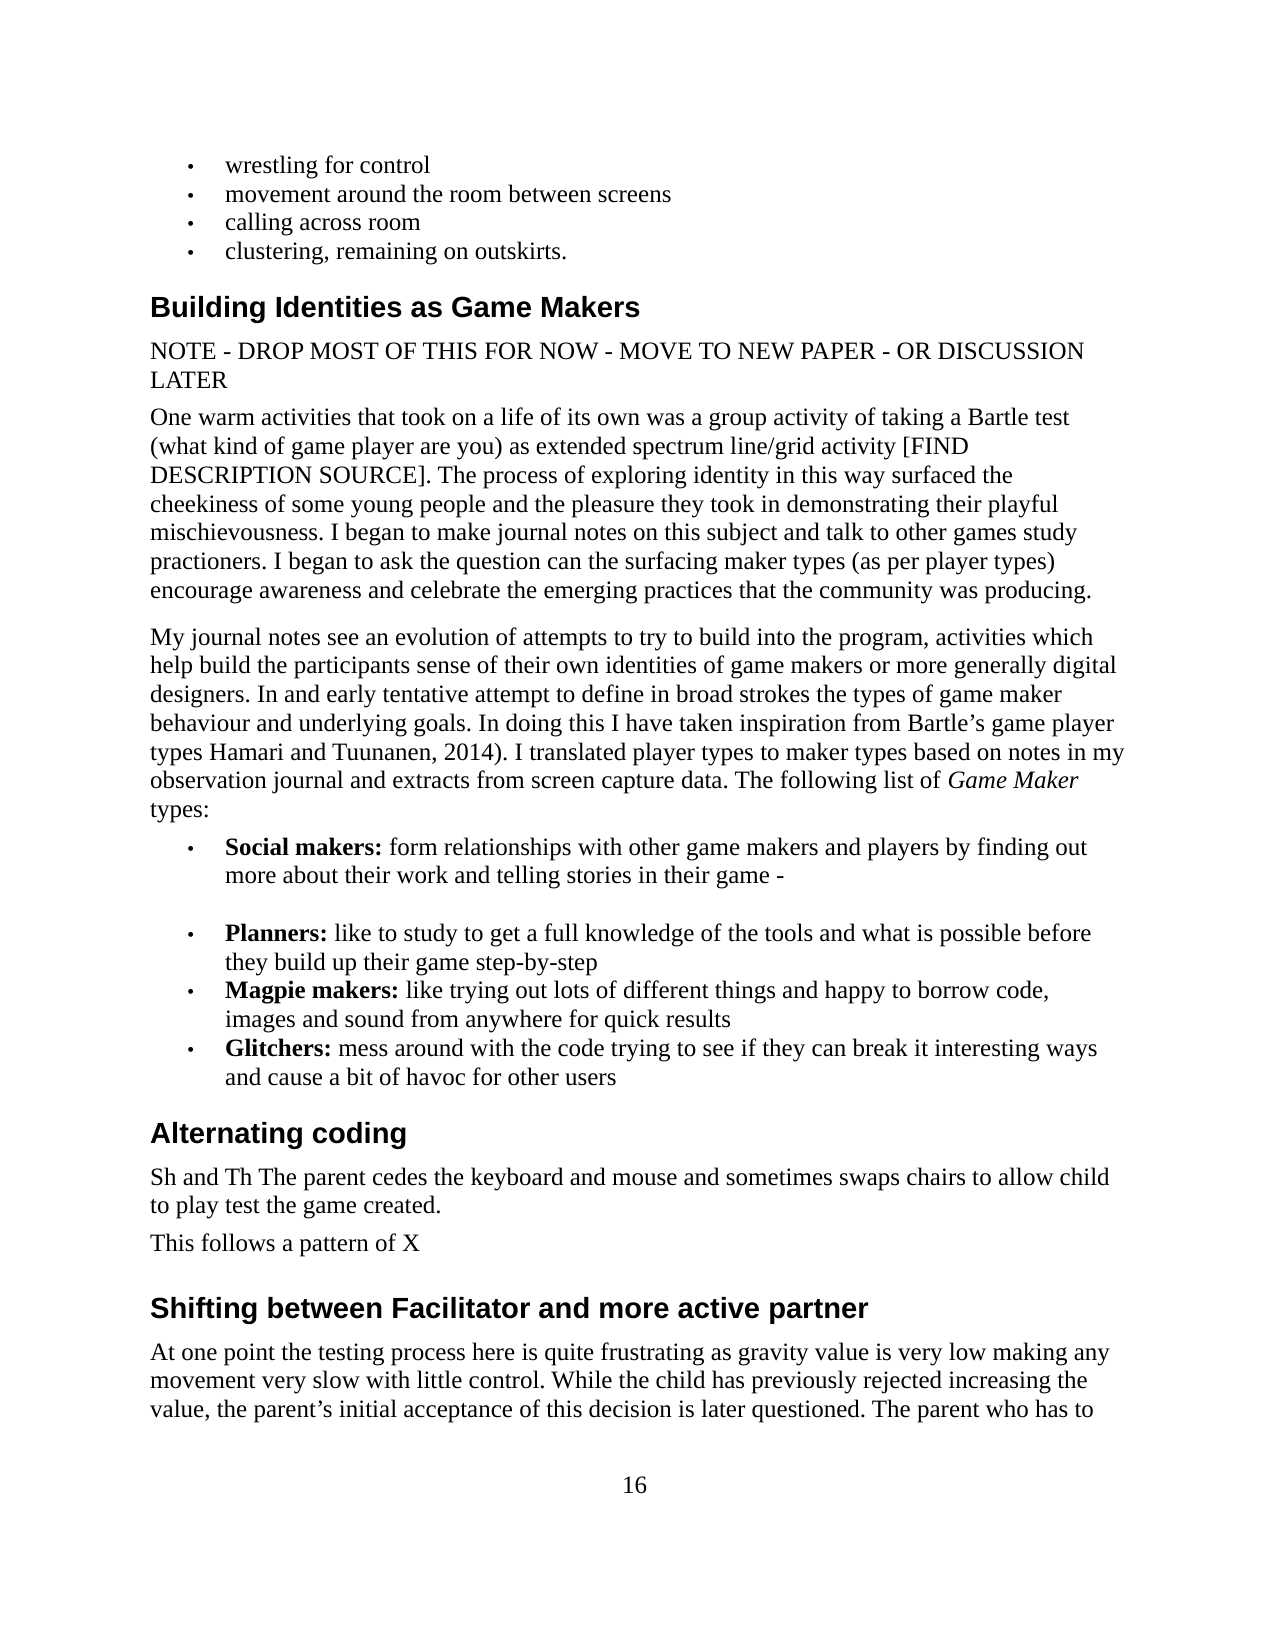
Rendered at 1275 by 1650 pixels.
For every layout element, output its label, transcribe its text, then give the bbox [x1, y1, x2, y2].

list calling across room [187, 207, 1125, 236]
text This follows a pattern of X [150, 1228, 1125, 1257]
subtitle Alternating coding [150, 1116, 1125, 1149]
text My journal notes see an evolution of attempts to try to build into the program, activities which help build the participants sense of their own identities of game makers or more generally digital designers. In and early tentative attempt to define in broad strokes the types of game maker behaviour and underlying goals. In doing this I have taken inspiration from Bartle’s game player types Hamari and Tuunanen, 2014). I translated player types to maker types based on notes in my observation journal and extracts from screen capture data. The following list of Game Maker types: [150, 622, 1125, 823]
text Sh and Th The parent cedes the keyboard and mouse and sometimes swaps chairs to allow child to play test the game created. [150, 1162, 1125, 1219]
text One warm activities that took on a life of its own was a group activity of taking a Bartle test (what kind of game player are you) as extended spectrum line/grid activity [FIND DESCRIPTION SOURCE]. The process of exploring identity in this way surfaced the cheekiness of some young people and the pleasure they took in demonstrating their playful mischievousness. I began to make journal notes on this subject and talk to other games study practioners. I began to ask the question can the surfacing maker types (as per player types) encourage awareness and celebrate the emerging practices that the community was producing. [150, 402, 1125, 604]
list movement around the room between screens [187, 179, 1125, 207]
text NOTE - DROP MOST OF THIS FOR NOW - MOVE TO NEW PAPER - OR DISCUSSION LATER [150, 336, 1125, 393]
list wrestling for control [187, 150, 1125, 179]
list Planners: like to study to get a full knowledge of the tools and what is possible before they build up their game step-by-step [187, 918, 1125, 976]
list Social makers: form relationships with other game makers and players by finding out more about their work and telling stories in their game - [187, 832, 1125, 918]
list Glitchers: mess around with the code trying to see if they can break it interesting ways and cause a bit of havoc for other users [187, 1033, 1125, 1091]
list clustering, remaining on outskirts. [187, 236, 1125, 265]
text At one point the testing process here is quite frustrating as gravity value is very low making any movement very slow with little control. While the child has previously rejected increasing the value, the parent’s initial acceptance of this decision is later questioned. The parent who has to [150, 1337, 1125, 1423]
list Magpie makers: like trying out lots of different things and happy to borrow code, images and sound from anywhere for quick results [187, 976, 1125, 1033]
subtitle Shifting between Facilitator and more active partner [150, 1291, 1125, 1324]
subtitle Building Identities as Game Makers [150, 290, 1125, 323]
